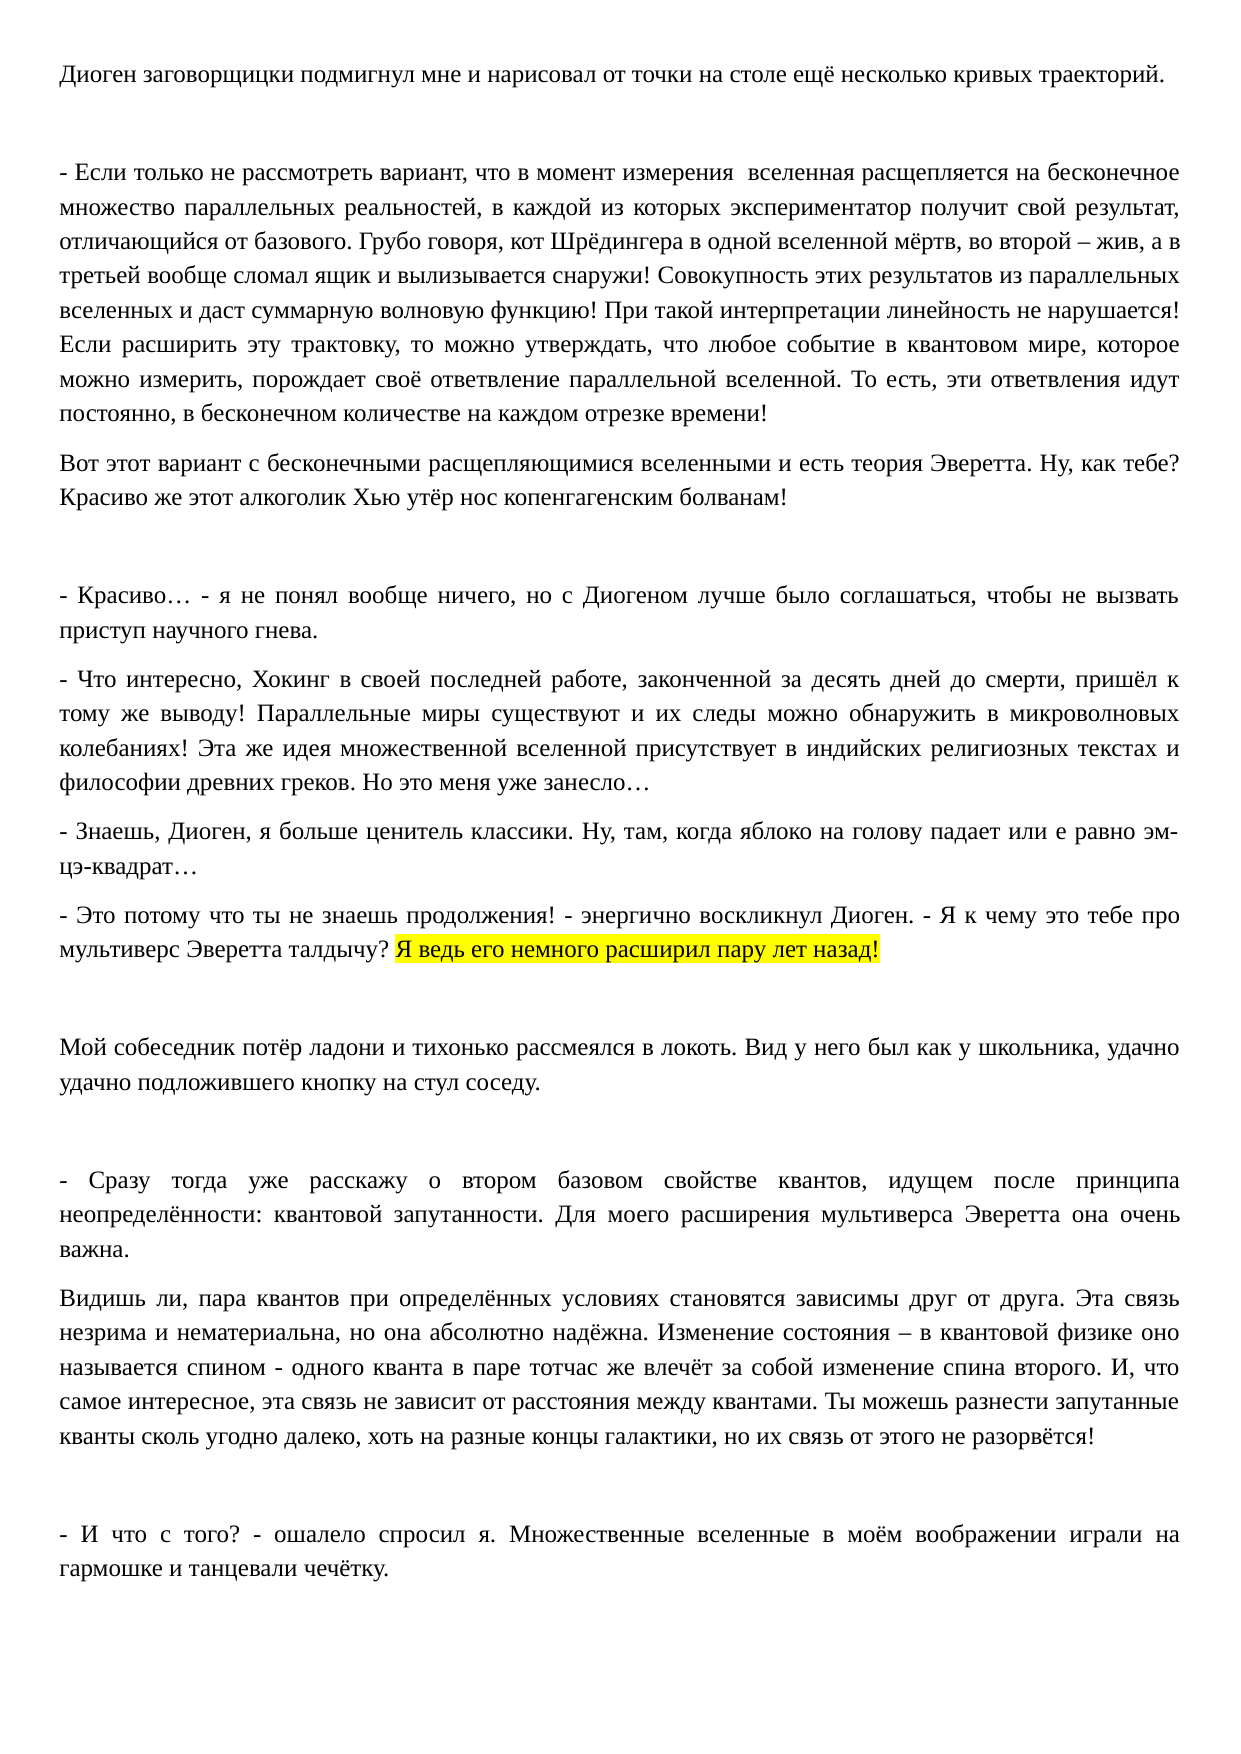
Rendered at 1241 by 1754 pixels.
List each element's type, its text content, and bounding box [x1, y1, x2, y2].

text - Что интересно, Хокинг в своей последней работе, законченной за десять дней до смерти, пришёл к тому же выводу! Параллельные миры существуют и их следы можно обнаружить в микроволновых колебаниях! Эта же идея множественной вселенной присутствует в индийских религиозных текстах и философии древних греков. Но это меня уже занесло… [59, 664, 1181, 796]
text Вот этот вариант с бесконечными расщепляющимися вселенными и есть теория Эверетта. Ну, как тебе? Красиво же этот алкоголик Хью утёр нос копенгагенским болванам! [59, 448, 1181, 511]
text Диоген заговорщицки подмигнул мне и нарисовал от точки на столе ещё несколько кривых траекторий. [59, 59, 1181, 88]
text - Знаешь, Диоген, я больше ценитель классики. Ну, там, когда яблоко на голову падает или е равно эм-цэ-квадрат… [59, 816, 1181, 879]
text - Это потому что ты не знаешь продолжения! - энергично воскликнул Диоген. - Я к чему это тебе про мультиверс Эверетта талдычу? Я ведь его немного расширил пару лет назад! [59, 900, 1181, 963]
text - Если только не рассмотреть вариант, что в момент измерения вселенная расщепляется на бесконечное множество параллельных реальностей, в каждой из которых экспериментатор получит свой результат, отличающийся от базового. Грубо говоря, кот Шрёдингера в одной вселенной мёртв, во второй – жив, а в третьей вообще сломал ящик и вылизывается снаружи! Совокупность этих результатов из параллельных вселенных и даст суммарную волновую функцию! При такой интерпретации линейность не нарушается! Если расширить эту трактовку, то можно утверждать, что любое событие в квантовом мире, которое можно измерить, порождает своё ответвление параллельной вселенной. То есть, эти ответвления идут постоянно, в бесконечном количестве на каждом отрезке времени! [59, 157, 1181, 427]
text Мой собеседник потёр ладони и тихонько рассмеялся в локоть. Вид у него был как у школьника, удачно удачно подложившего кнопку на стул соседу. [59, 1032, 1181, 1096]
text Видишь ли, пара квантов при определённых условиях становятся зависимы друг от друга. Эта связь незрима и нематериальна, но она абсолютно надёжна. Изменение состояния – в квантовой физике оно называется спином - одного кванта в паре тотчас же влечёт за собой изменение спина второго. И, что самое интересное, эта связь не зависит от расстояния между квантами. Ты можешь разнести запутанные кванты сколь угодно далеко, хоть на разные концы галактики, но их связь от этого не разорвётся! [59, 1283, 1181, 1450]
text - И что с того? - ошалело спросил я. Множественные вселенные в моём воображении играли на гармошке и танцевали чечётку. [59, 1519, 1181, 1582]
text - Красиво… - я не понял вообще ничего, но с Диогеном лучше было соглашаться, чтобы не вызвать приступ научного гнева. [59, 580, 1181, 643]
text - Сразу тогда уже расскажу о втором базовом свойстве квантов, идущем после принципа неопределённости: квантовой запутанности. Для моего расширения мультиверса Эверетта она очень важна. [59, 1165, 1181, 1263]
